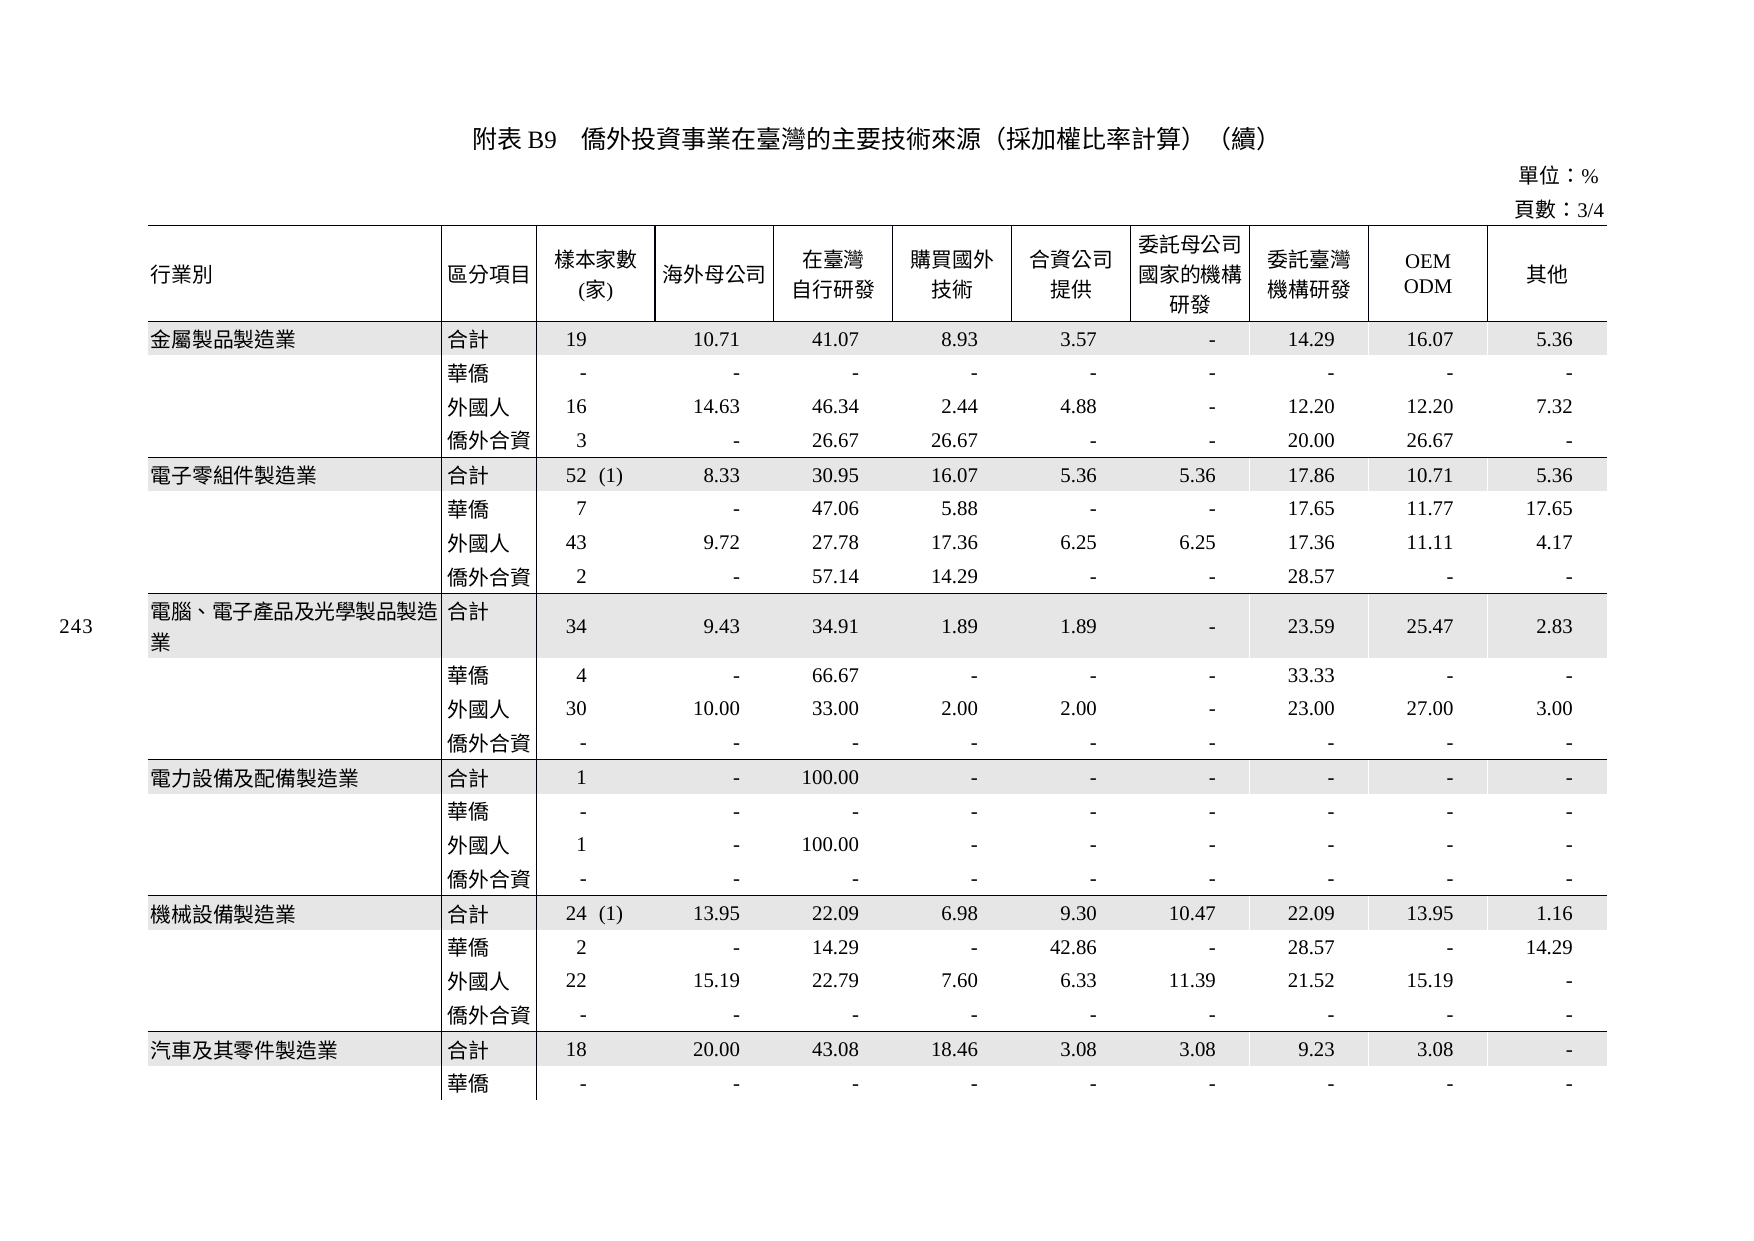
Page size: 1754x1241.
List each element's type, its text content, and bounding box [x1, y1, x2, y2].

table_cell - [1250, 760, 1368, 794]
table_cell - [893, 861, 1012, 895]
table_cell - [893, 760, 1012, 794]
table_cell 21.52 [1250, 964, 1368, 997]
table_cell 9.43 [655, 594, 774, 658]
table_cell - [1488, 760, 1607, 794]
table_cell - [1369, 930, 1487, 963]
table_cell 17.36 [893, 525, 1012, 559]
table_cell 2.00 [1012, 691, 1131, 725]
table_cell [596, 423, 655, 457]
table_cell - [1488, 355, 1607, 389]
table_cell 46.34 [774, 389, 893, 423]
table_cell 26.67 [1369, 423, 1487, 457]
table_cell - [893, 725, 1012, 759]
table_cell [596, 658, 655, 691]
table_cell 6.25 [1012, 525, 1131, 559]
table_cell - [1131, 355, 1249, 389]
table_cell - [537, 997, 596, 1031]
table_cell (1) [596, 896, 655, 930]
table_cell - [537, 355, 596, 389]
table_cell - [774, 997, 893, 1031]
table_cell 5.36 [1488, 322, 1607, 355]
table_cell - [655, 658, 774, 691]
table_cell 26.67 [893, 423, 1012, 457]
table_cell 單位：% [148, 158, 1607, 192]
table_cell - [1250, 725, 1368, 759]
table_cell - [1369, 760, 1487, 794]
table_cell [596, 1066, 655, 1099]
table_cell [596, 930, 655, 963]
table_cell - [537, 794, 596, 827]
table_cell - [1131, 861, 1249, 895]
table_cell - [1012, 423, 1131, 457]
table_cell - [1012, 997, 1131, 1031]
table_cell 57.14 [774, 559, 893, 593]
table_cell 14.29 [774, 930, 893, 963]
table_cell 外國人 [442, 389, 536, 423]
table_cell [148, 559, 441, 593]
table_cell 19 [537, 322, 596, 355]
table_cell - [1131, 559, 1249, 593]
table_cell - [893, 828, 1012, 861]
table_cell - [1131, 725, 1249, 759]
table_cell 合計 [442, 760, 536, 794]
table_cell 100.00 [774, 760, 893, 794]
table_cell [148, 525, 441, 559]
table_cell 外國人 [442, 691, 536, 725]
table_cell 合計 [442, 458, 536, 491]
table_cell [148, 1066, 441, 1099]
table_cell 6.25 [1131, 525, 1249, 559]
table_cell [148, 355, 441, 389]
table_cell 66.67 [774, 658, 893, 691]
table_cell - [893, 658, 1012, 691]
table_cell - [1369, 828, 1487, 861]
table_cell - [893, 997, 1012, 1031]
table_cell [596, 964, 655, 997]
table_cell - [774, 355, 893, 389]
table_cell 7.60 [893, 964, 1012, 997]
table_cell [148, 828, 441, 861]
table_cell 外國人 [442, 964, 536, 997]
table_cell 15.19 [1369, 964, 1487, 997]
table_cell 5.36 [1012, 458, 1131, 491]
table_cell [596, 559, 655, 593]
table_cell - [1369, 1066, 1487, 1099]
table_cell 華僑 [442, 355, 536, 389]
table_cell 14.29 [1488, 930, 1607, 963]
table_cell 3.08 [1131, 1032, 1249, 1066]
table_cell 100.00 [774, 828, 893, 861]
table_cell [148, 930, 441, 963]
table_cell [148, 691, 441, 725]
table_cell (1) [596, 458, 655, 491]
table_cell 23.59 [1250, 594, 1368, 658]
table_cell [148, 658, 441, 691]
table_cell 9.72 [655, 525, 774, 559]
table_cell - [1012, 725, 1131, 759]
table_cell [148, 861, 441, 895]
table_cell 區分項目 [442, 226, 536, 321]
table_cell - [1369, 559, 1487, 593]
table_cell 22.09 [1250, 896, 1368, 930]
table_cell [596, 389, 655, 423]
table_cell 4 [537, 658, 596, 691]
table_cell 9.23 [1250, 1032, 1368, 1066]
table_cell 合計 [442, 322, 536, 355]
table_cell [148, 997, 441, 1031]
table_cell [596, 725, 655, 759]
table_cell 2.00 [893, 691, 1012, 725]
table_cell 25.47 [1369, 594, 1487, 658]
table_cell 17.86 [1250, 458, 1368, 491]
table_cell - [655, 1066, 774, 1099]
table_cell 13.95 [1369, 896, 1487, 930]
table_cell - [1488, 997, 1607, 1031]
table_cell 17.36 [1250, 525, 1368, 559]
table_cell 34 [537, 594, 596, 658]
table_cell 在臺灣 自行研發 [774, 226, 892, 321]
table_cell - [655, 423, 774, 457]
table_cell 34.91 [774, 594, 893, 658]
table_cell - [1488, 1032, 1607, 1066]
table_cell 華僑 [442, 794, 536, 827]
table_cell 合計 [442, 594, 536, 658]
table_cell 11.77 [1369, 491, 1487, 525]
table_cell - [655, 760, 774, 794]
table_cell 合計 [442, 896, 536, 930]
table_cell - [1012, 760, 1131, 794]
table_cell 28.57 [1250, 559, 1368, 593]
table_cell - [655, 559, 774, 593]
table_cell [148, 794, 441, 827]
table_cell [596, 997, 655, 1031]
table_cell 1.16 [1488, 896, 1607, 930]
table_cell [596, 525, 655, 559]
table_cell - [893, 930, 1012, 963]
table_cell 20.00 [1250, 423, 1368, 457]
table_cell [148, 423, 441, 457]
table_cell 行業別 [148, 226, 441, 321]
table_cell 23.00 [1250, 691, 1368, 725]
table_cell - [1250, 861, 1368, 895]
table_cell - [1250, 355, 1368, 389]
table_cell 22 [537, 964, 596, 997]
table_cell - [1131, 828, 1249, 861]
table_cell 4.17 [1488, 525, 1607, 559]
table_cell [148, 389, 441, 423]
table_cell 43.08 [774, 1032, 893, 1066]
table_cell - [655, 491, 774, 525]
table_cell 海外母公司 [656, 226, 773, 321]
table_cell 13.95 [655, 896, 774, 930]
table_cell 33.33 [1250, 658, 1368, 691]
table_cell 外國人 [442, 828, 536, 861]
table_cell - [1131, 997, 1249, 1031]
table_cell - [1488, 725, 1607, 759]
table_cell - [1012, 1066, 1131, 1099]
table_cell - [1131, 794, 1249, 827]
table_cell - [537, 1066, 596, 1099]
table_cell 6.98 [893, 896, 1012, 930]
table_cell 16.07 [1369, 322, 1487, 355]
table_cell - [537, 725, 596, 759]
table_cell 僑外合資 [442, 559, 536, 593]
table_cell - [1012, 828, 1131, 861]
table_cell - [1250, 997, 1368, 1031]
table_cell 5.36 [1131, 458, 1249, 491]
table_cell 2 [537, 930, 596, 963]
table_cell 8.33 [655, 458, 774, 491]
table_cell - [1369, 794, 1487, 827]
table_cell - [1131, 760, 1249, 794]
table_cell - [1250, 794, 1368, 827]
table_cell - [1488, 861, 1607, 895]
table_cell 24 [537, 896, 596, 930]
table_cell 外國人 [442, 525, 536, 559]
table_cell - [1250, 1066, 1368, 1099]
table_cell [596, 861, 655, 895]
table_cell 金屬製品製造業 [148, 322, 441, 355]
table_cell - [1488, 1066, 1607, 1099]
table_cell - [1131, 594, 1249, 658]
table_cell 43 [537, 525, 596, 559]
table_cell 15.19 [655, 964, 774, 997]
table_cell 電力設備及配備製造業 [148, 760, 441, 794]
table_cell 41.07 [774, 322, 893, 355]
table_cell [596, 491, 655, 525]
table_cell - [1131, 658, 1249, 691]
table_cell 3.57 [1012, 322, 1131, 355]
table_cell - [655, 997, 774, 1031]
table_cell 10.00 [655, 691, 774, 725]
table_cell 僑外合資 [442, 725, 536, 759]
table_cell 購買國外 技術 [893, 226, 1011, 321]
table_cell 12.20 [1369, 389, 1487, 423]
table_cell [596, 691, 655, 725]
table_cell - [1369, 355, 1487, 389]
table_cell 22.09 [774, 896, 893, 930]
table_cell - [1012, 658, 1131, 691]
table_cell 30 [537, 691, 596, 725]
table_cell 11.11 [1369, 525, 1487, 559]
table_cell 僑外合資 [442, 997, 536, 1031]
table_cell - [774, 725, 893, 759]
table_cell - [893, 355, 1012, 389]
table_cell 5.36 [1488, 458, 1607, 491]
table_cell 2.44 [893, 389, 1012, 423]
table_cell - [1488, 828, 1607, 861]
table_cell 11.39 [1131, 964, 1249, 997]
table_cell 其他 [1488, 226, 1607, 321]
table_cell - [1012, 559, 1131, 593]
table_cell 委託臺灣 機構研發 [1250, 226, 1368, 321]
table_cell 電子零組件製造業 [148, 458, 441, 491]
table_cell [596, 828, 655, 861]
table_cell [596, 794, 655, 827]
table_cell 3.00 [1488, 691, 1607, 725]
table_cell - [1488, 423, 1607, 457]
table_cell - [893, 1066, 1012, 1099]
table_cell [596, 760, 655, 794]
table_cell 2.83 [1488, 594, 1607, 658]
table_cell - [1131, 1066, 1249, 1099]
table_cell 3.08 [1369, 1032, 1487, 1066]
table_cell - [1012, 794, 1131, 827]
table_cell - [655, 828, 774, 861]
table_cell 1 [537, 760, 596, 794]
table_cell 1.89 [893, 594, 1012, 658]
table_cell - [1131, 423, 1249, 457]
table_cell 17.65 [1250, 491, 1368, 525]
table_cell 10.71 [655, 322, 774, 355]
table_cell 1 [537, 828, 596, 861]
table_cell - [1488, 794, 1607, 827]
table_cell 4.88 [1012, 389, 1131, 423]
table_cell 僑外合資 [442, 423, 536, 457]
table_cell 6.33 [1012, 964, 1131, 997]
table_cell 14.29 [893, 559, 1012, 593]
table_cell 華僑 [442, 658, 536, 691]
table_cell - [1131, 930, 1249, 963]
table_cell - [655, 725, 774, 759]
table_cell 3.08 [1012, 1032, 1131, 1066]
table_cell 30.95 [774, 458, 893, 491]
table_cell 8.93 [893, 322, 1012, 355]
table_cell 20.00 [655, 1032, 774, 1066]
table_cell 合計 [442, 1032, 536, 1066]
table_cell [596, 355, 655, 389]
table_cell 委託母公司國家的機構研發 [1131, 226, 1249, 321]
table_cell - [774, 1066, 893, 1099]
table_cell 14.29 [1250, 322, 1368, 355]
table_cell - [1012, 491, 1131, 525]
table_cell 華僑 [442, 930, 536, 963]
table_cell - [1131, 491, 1249, 525]
table_cell 47.06 [774, 491, 893, 525]
table_cell 18 [537, 1032, 596, 1066]
table_cell - [774, 861, 893, 895]
table_cell 27.78 [774, 525, 893, 559]
table_cell 2 [537, 559, 596, 593]
table_cell - [1488, 658, 1607, 691]
table_cell 27.00 [1369, 691, 1487, 725]
table_cell 12.20 [1250, 389, 1368, 423]
table_cell 17.65 [1488, 491, 1607, 525]
table_cell 5.88 [893, 491, 1012, 525]
table_cell 合資公司 提供 [1012, 226, 1130, 321]
table_cell 28.57 [1250, 930, 1368, 963]
table_cell 52 [537, 458, 596, 491]
table_cell - [1131, 691, 1249, 725]
table_cell - [1369, 997, 1487, 1031]
table_cell 頁數：3/4 [148, 192, 1607, 225]
table_cell [148, 491, 441, 525]
table_cell 樣本家數(家) [537, 226, 654, 321]
table_cell 電腦、電子產品及光學製品製造業 [148, 594, 441, 658]
table_cell 僑外合資 [442, 861, 536, 895]
table_cell - [1488, 559, 1607, 593]
table_cell - [1131, 322, 1249, 355]
table_cell 16 [537, 389, 596, 423]
table_cell [596, 1032, 655, 1066]
table_header 附表B9 僑外投資事業在臺灣的主要技術來源（採加權比率計算）（續） [148, 118, 1607, 158]
table_cell 10.47 [1131, 896, 1249, 930]
table_cell - [655, 930, 774, 963]
table_cell 33.00 [774, 691, 893, 725]
table_cell - [1369, 725, 1487, 759]
table_cell 9.30 [1012, 896, 1131, 930]
table_cell - [655, 355, 774, 389]
table_cell [596, 594, 655, 658]
table_cell 機械設備製造業 [148, 896, 441, 930]
table_cell 華僑 [442, 1066, 536, 1099]
table_cell 42.86 [1012, 930, 1131, 963]
table_cell - [1012, 355, 1131, 389]
table_cell 7 [537, 491, 596, 525]
table_cell 14.63 [655, 389, 774, 423]
table_cell 汽車及其零件製造業 [148, 1032, 441, 1066]
table_cell 10.71 [1369, 458, 1487, 491]
table_cell OEM ODM [1369, 226, 1487, 321]
table_cell - [537, 861, 596, 895]
table_cell 華僑 [442, 491, 536, 525]
table_cell - [1012, 861, 1131, 895]
table_cell 1.89 [1012, 594, 1131, 658]
table_cell 18.46 [893, 1032, 1012, 1066]
table_cell - [1250, 828, 1368, 861]
table_cell 22.79 [774, 964, 893, 997]
table_cell - [774, 794, 893, 827]
table_cell 7.32 [1488, 389, 1607, 423]
table_cell - [655, 861, 774, 895]
table_cell 3 [537, 423, 596, 457]
table_cell - [1131, 389, 1249, 423]
table_cell - [893, 794, 1012, 827]
table_cell [148, 964, 441, 997]
table_cell 16.07 [893, 458, 1012, 491]
table_cell [596, 322, 655, 355]
table_cell 26.67 [774, 423, 893, 457]
table_cell - [1488, 964, 1607, 997]
table_cell - [655, 794, 774, 827]
table_cell - [1369, 861, 1487, 895]
table_cell - [1369, 658, 1487, 691]
table_cell [148, 725, 441, 759]
